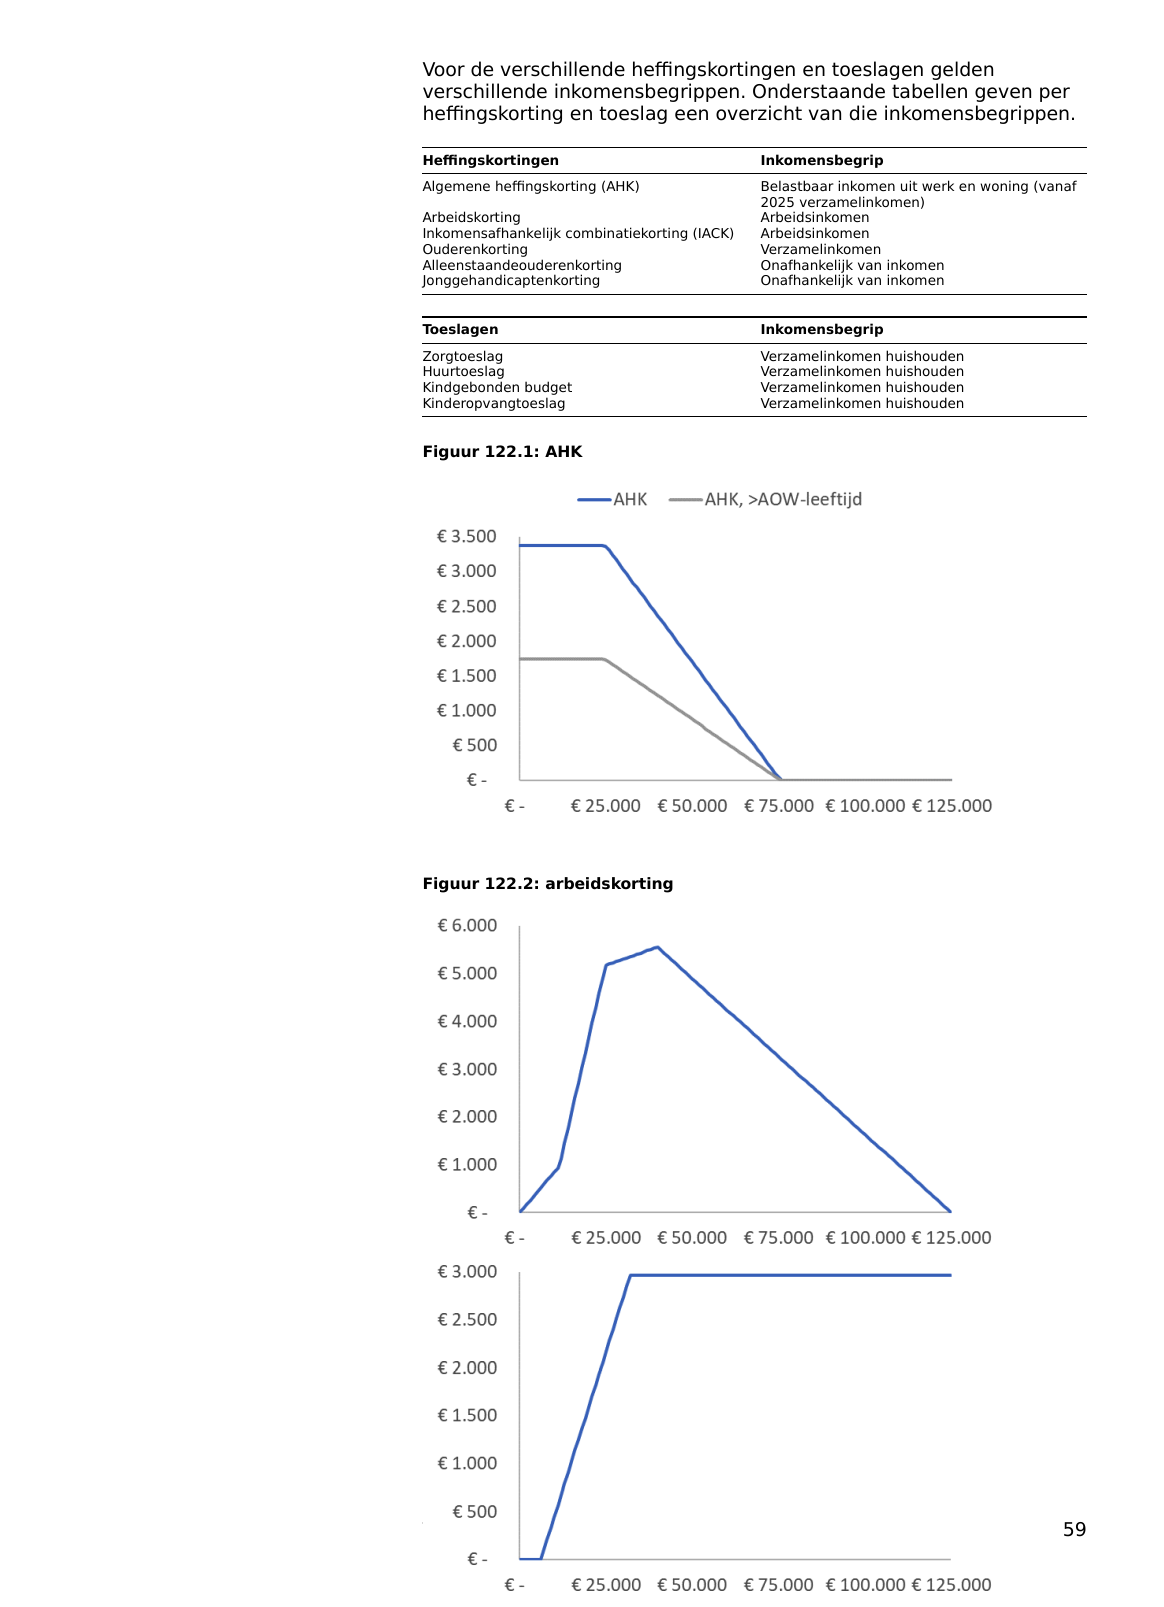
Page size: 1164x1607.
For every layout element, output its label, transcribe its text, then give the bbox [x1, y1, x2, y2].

table_header Heffingskortingen [422, 148, 754, 173]
table_cell Arbeidsinkomen [754, 226, 1087, 242]
table_cell Verzamelinkomen huishouden [754, 344, 1087, 364]
table_cell Kindgebonden budget [422, 380, 754, 396]
table_cell Kinderopvangtoeslag [422, 396, 754, 416]
table_cell Inkomensafhankelijk combinatiekorting (IACK) [422, 226, 754, 242]
table_cell Huurtoeslag [422, 364, 754, 380]
text Figuur 122.2: arbeidskorting [422, 875, 1013, 893]
table_cell Ouderenkorting [422, 242, 754, 257]
text Voor de verschillende heffingskortingen en toeslagen gelden verschillende inkomensbegrippen. Onderstaande tabellen geven per heffingskorting en toeslag een overzicht van die inkomensbegrippen. [422, 59, 1087, 125]
table_cell Arbeidskorting [422, 210, 754, 226]
table_cell Jonggehandicaptenkorting [422, 273, 754, 293]
picture [422, 905, 1013, 1607]
table_cell Verzamelinkomen huishouden [754, 380, 1087, 396]
table_header Toeslagen [422, 318, 754, 343]
table_cell Onafhankelijk van inkomen [754, 273, 1087, 293]
table_cell Verzamelinkomen huishouden [754, 364, 1087, 380]
table_header Inkomensbegrip [754, 148, 1087, 173]
table_cell Arbeidsinkomen [754, 210, 1087, 226]
table_cell Verzamelinkomen [754, 242, 1087, 257]
table_cell Algemene heffingskorting (AHK) [422, 174, 754, 210]
picture [422, 472, 1013, 828]
table_cell Belastbaar inkomen uit werk en woning (vanaf 2025 verzamelinkomen) [754, 174, 1087, 210]
table_header Inkomensbegrip [754, 318, 1087, 343]
text Figuur 122.1: AHK [422, 443, 1013, 461]
table_cell Alleenstaandeouderenkorting [422, 258, 754, 273]
table_cell Zorgtoeslag [422, 344, 754, 364]
table_cell Verzamelinkomen huishouden [754, 396, 1087, 416]
table_cell Onafhankelijk van inkomen [754, 258, 1087, 273]
